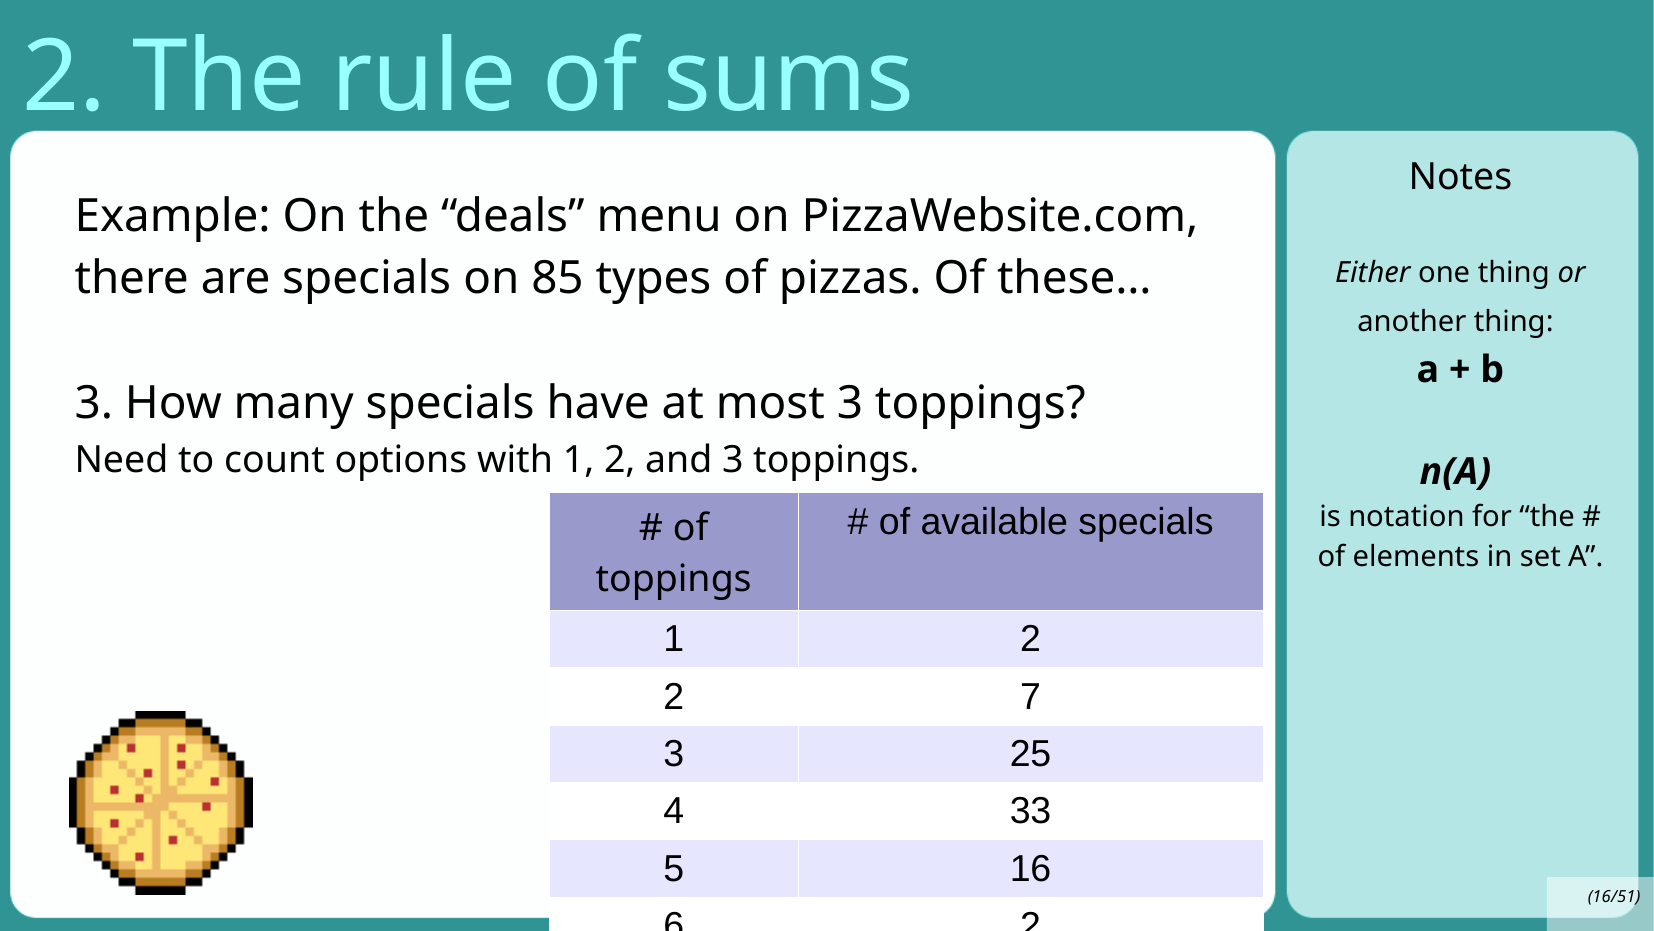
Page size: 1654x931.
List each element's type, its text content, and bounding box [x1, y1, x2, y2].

table_cell 6 [550, 898, 798, 931]
table_cell 2 [550, 668, 798, 725]
table_cell 3 [550, 726, 798, 782]
text_box (<number>/51) [1546, 877, 1654, 931]
table_header # of toppings [550, 493, 798, 610]
table_header # of available specials [799, 493, 1263, 610]
text_box Notes Either one thing or another thing: a + b n(A) is notation for “the # of elements in set A”. [1290, 141, 1631, 661]
table_cell 7 [799, 668, 1263, 725]
table_cell 33 [799, 783, 1263, 839]
table_cell 1 [550, 611, 798, 667]
table_cell 2 [799, 898, 1263, 931]
text_box Example: On the “deals” menu on PizzaWebsite.com, there are specials on 85 types of pizzas. Of these… 3. How many specials have at most 3 toppings? Need to count options with 1, 2, and 3 toppings. [74, 182, 1244, 791]
table_cell 16 [799, 840, 1263, 897]
table_cell 6 [669, 924, 679, 931]
picture [0, 0, 1654, 931]
table_cell 4 [550, 783, 798, 839]
title 2. The rule of sums [22, 13, 1511, 130]
table_cell 25 [799, 726, 1263, 782]
table_cell 2 [799, 611, 1263, 667]
table_cell 5 [550, 840, 798, 897]
